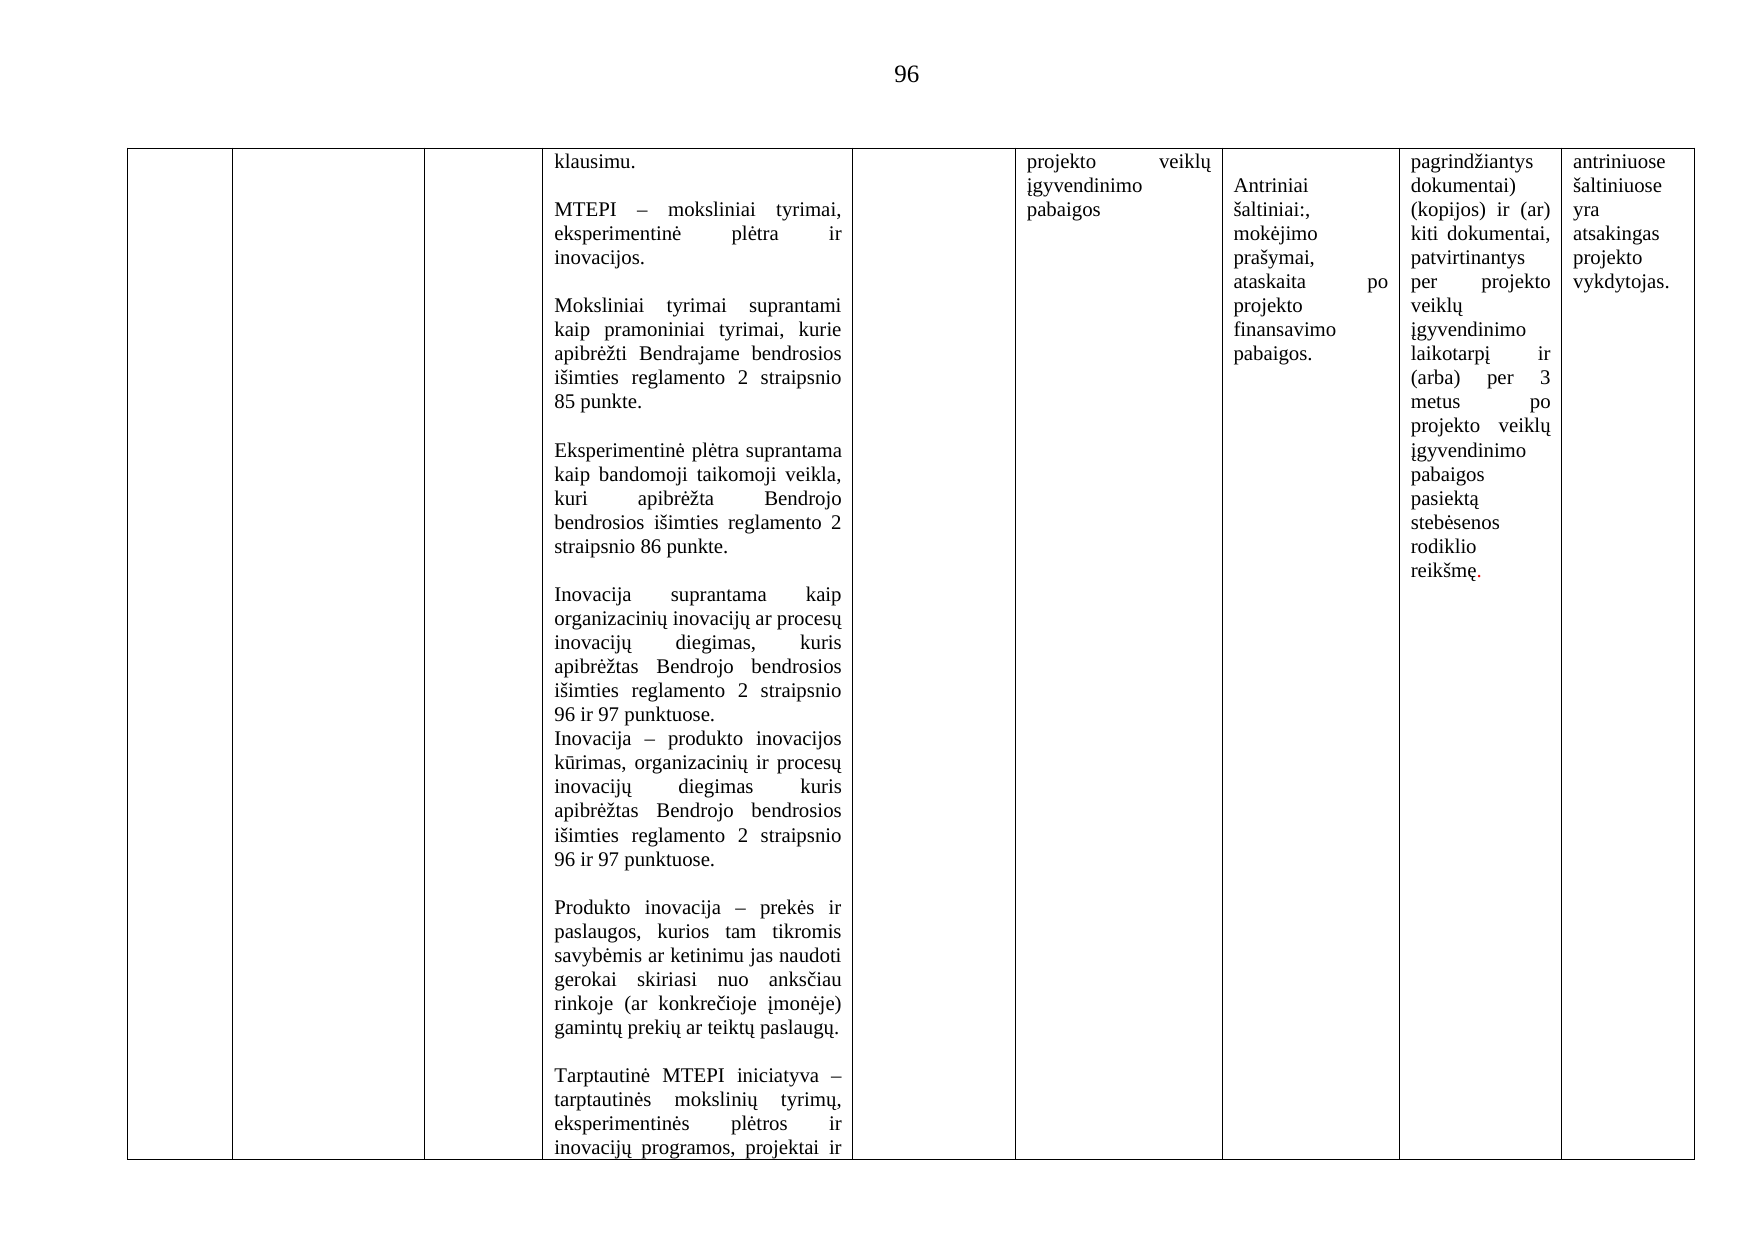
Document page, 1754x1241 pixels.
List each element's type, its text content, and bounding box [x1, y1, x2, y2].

table_cell [853, 149, 1015, 1159]
table_cell antriniuose šaltiniuose yra atsakingas projekto vykdytojas. [1562, 149, 1694, 1159]
table_cell [425, 149, 542, 1159]
table_cell Antriniai šaltiniai:, mokėjimo prašymai, ataskaita po projekto finansavimo pabaigos. [1223, 149, 1399, 1159]
table_cell [128, 149, 232, 1159]
table_cell pagrindžiantys dokumentai) (kopijos) ir (ar) kiti dokumentai, patvirtinantys per projekto veiklų įgyvendinimo laikotarpį ir (arba) per 3 metus po projekto veiklų įgyvendinimo pabaigos pasiektą stebėsenos rodiklio reikšmę. [1400, 149, 1561, 1159]
table_cell [233, 149, 424, 1159]
table_cell klausimu. MTEPI – moksliniai tyrimai, eksperimentinė plėtra ir inovacijos. Moksliniai tyrimai suprantami kaip pramoniniai tyrimai, kurie apibrėžti Bendrajame bendrosios išimties reglamento 2 straipsnio 85 punkte. Eksperimentinė plėtra suprantama kaip bandomoji taikomoji veikla, kuri apibrėžta Bendrojo bendrosios išimties reglamento 2 straipsnio 86 punkte. Inovacija suprantama kaip organizacinių inovacijų ar procesų inovacijų diegimas, kuris apibrėžtas Bendrojo bendrosios išimties reglamento 2 straipsnio 96 ir 97 punktuose. Inovacija – produkto inovacijos kūrimas, organizacinių ir procesų inovacijų diegimas kuris apibrėžtas Bendrojo bendrosios išimties reglamento 2 straipsnio 96 ir 97 punktuose. Produkto inovacija – prekės ir paslaugos, kurios tam tikromis savybėmis ar ketinimu jas naudoti gerokai skiriasi nuo anksčiau rinkoje (ar konkrečioje įmonėje) gamintų prekių ar teiktų paslaugų. Tarptautinė MTEPI iniciatyva – tarptautinės mokslinių tyrimų, eksperimentinės plėtros ir inovacijų programos, projektai ir [543, 149, 852, 1159]
table_cell projekto veiklų įgyvendinimo pabaigos [1016, 149, 1222, 1159]
